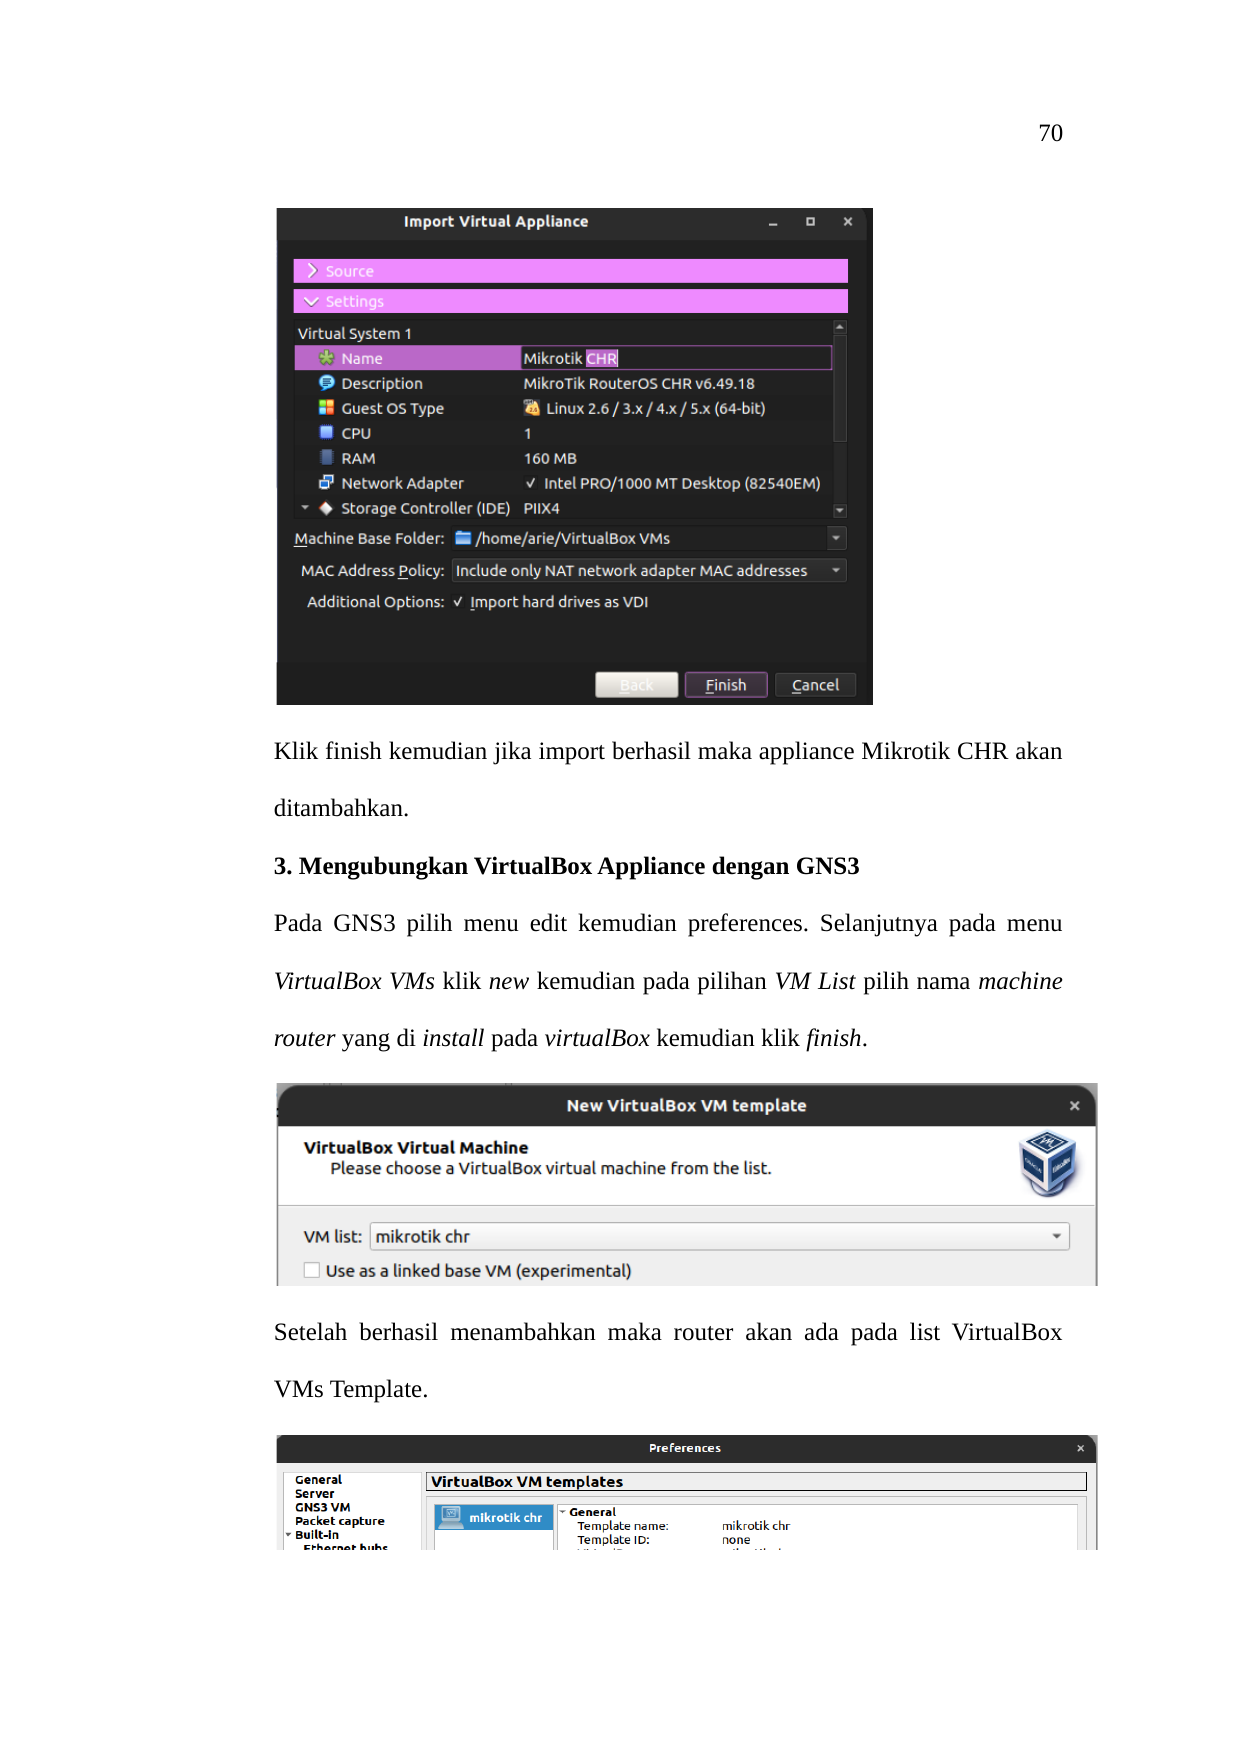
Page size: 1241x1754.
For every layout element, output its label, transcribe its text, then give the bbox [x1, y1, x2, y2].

list Klik finish kemudian jika import berhasil maka appliance Mikrotik CHR akan ditambahkan. [236, 736, 1063, 822]
picture [276, 1083, 1098, 1286]
list Setelah berhasil menambahkan maka router akan ada pada list VirtualBox VMs Template. [236, 1317, 1063, 1403]
picture [276, 208, 873, 705]
list Pada GNS3 pilih menu edit kemudian preferences. Selanjutnya pada menu VirtualBox VMs klik new kemudian pada pilihan VM List pilih nama machine router yang di install pada virtualBox kemudian klik finish. [236, 908, 1063, 1052]
list 3. Mengubungkan VirtualBox Appliance dengan GNS3 [236, 851, 1063, 880]
picture [276, 1435, 1098, 1550]
